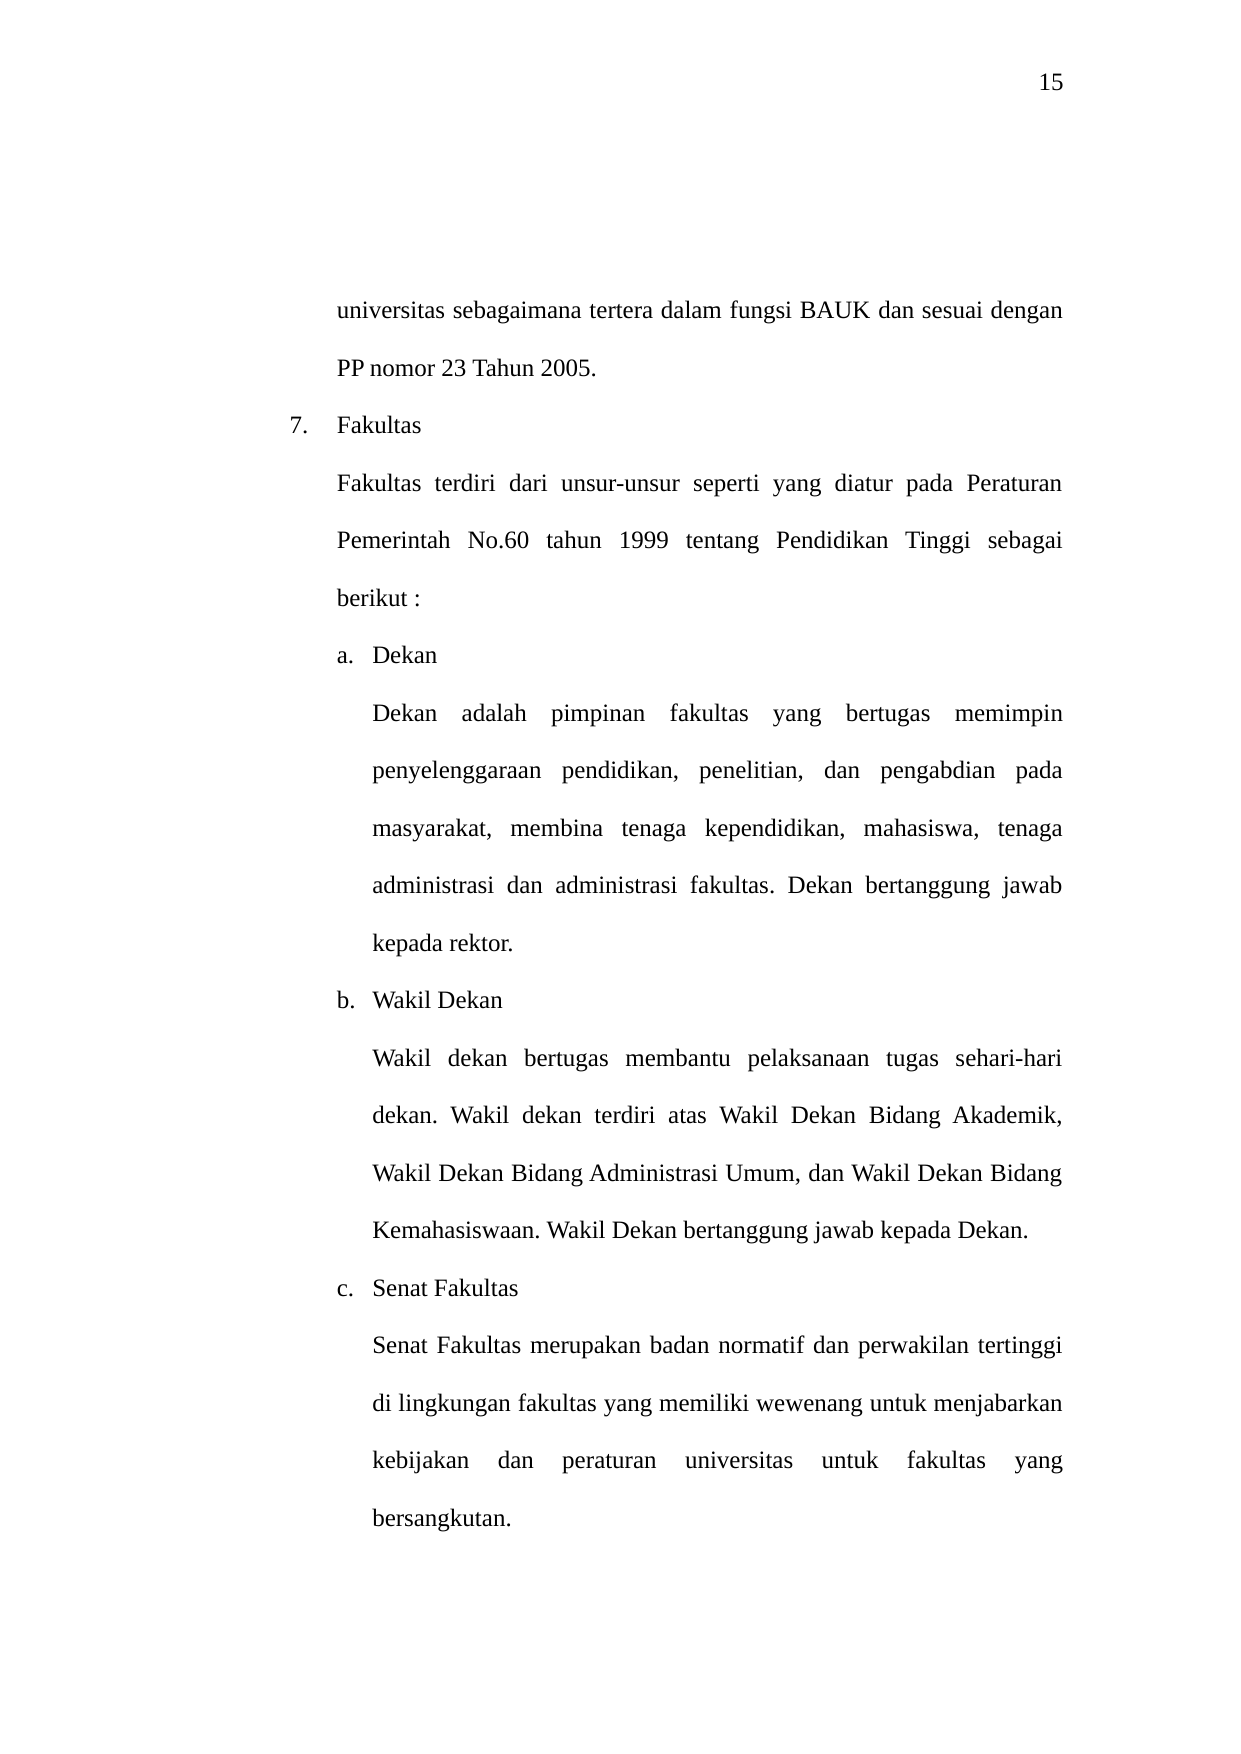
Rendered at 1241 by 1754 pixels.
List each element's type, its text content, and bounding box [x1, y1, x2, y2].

list Wakil dekan bertugas membantu pelaksanaan tugas sehari-hari dekan. Wakil dekan terdiri atas Wakil Dekan Bidang Akademik, Wakil Dekan Bidang Administrasi Umum, dan Wakil Dekan Bidang Kemahasiswaan. Wakil Dekan bertanggung jawab kepada Dekan. [337, 1043, 1063, 1244]
list Dekan [337, 640, 1063, 669]
list Senat Fakultas [337, 1273, 1063, 1302]
list Fakultas [289, 410, 1063, 439]
list universitas sebagaimana tertera dalam fungsi BAUK dan sesuai dengan PP nomor 23 Tahun 2005. [289, 295, 1063, 382]
list Senat Fakultas merupakan badan normatif dan perwakilan tertinggi di lingkungan fakultas yang memiliki wewenang untuk menjabarkan kebijakan dan peraturan universitas untuk fakultas yang bersangkutan. [337, 1330, 1063, 1532]
list Fakultas terdiri dari unsur-unsur seperti yang diatur pada Peraturan Pemerintah No.60 tahun 1999 tentang Pendidikan Tinggi sebagai berikut : [289, 468, 1063, 612]
list Wakil Dekan [337, 985, 1063, 1014]
list Dekan adalah pimpinan fakultas yang bertugas memimpin penyelenggaraan pendidikan, penelitian, dan pengabdian pada masyarakat, membina tenaga kependidikan, mahasiswa, tenaga administrasi dan administrasi fakultas. Dekan bertanggung jawab kepada rektor. [337, 698, 1063, 957]
